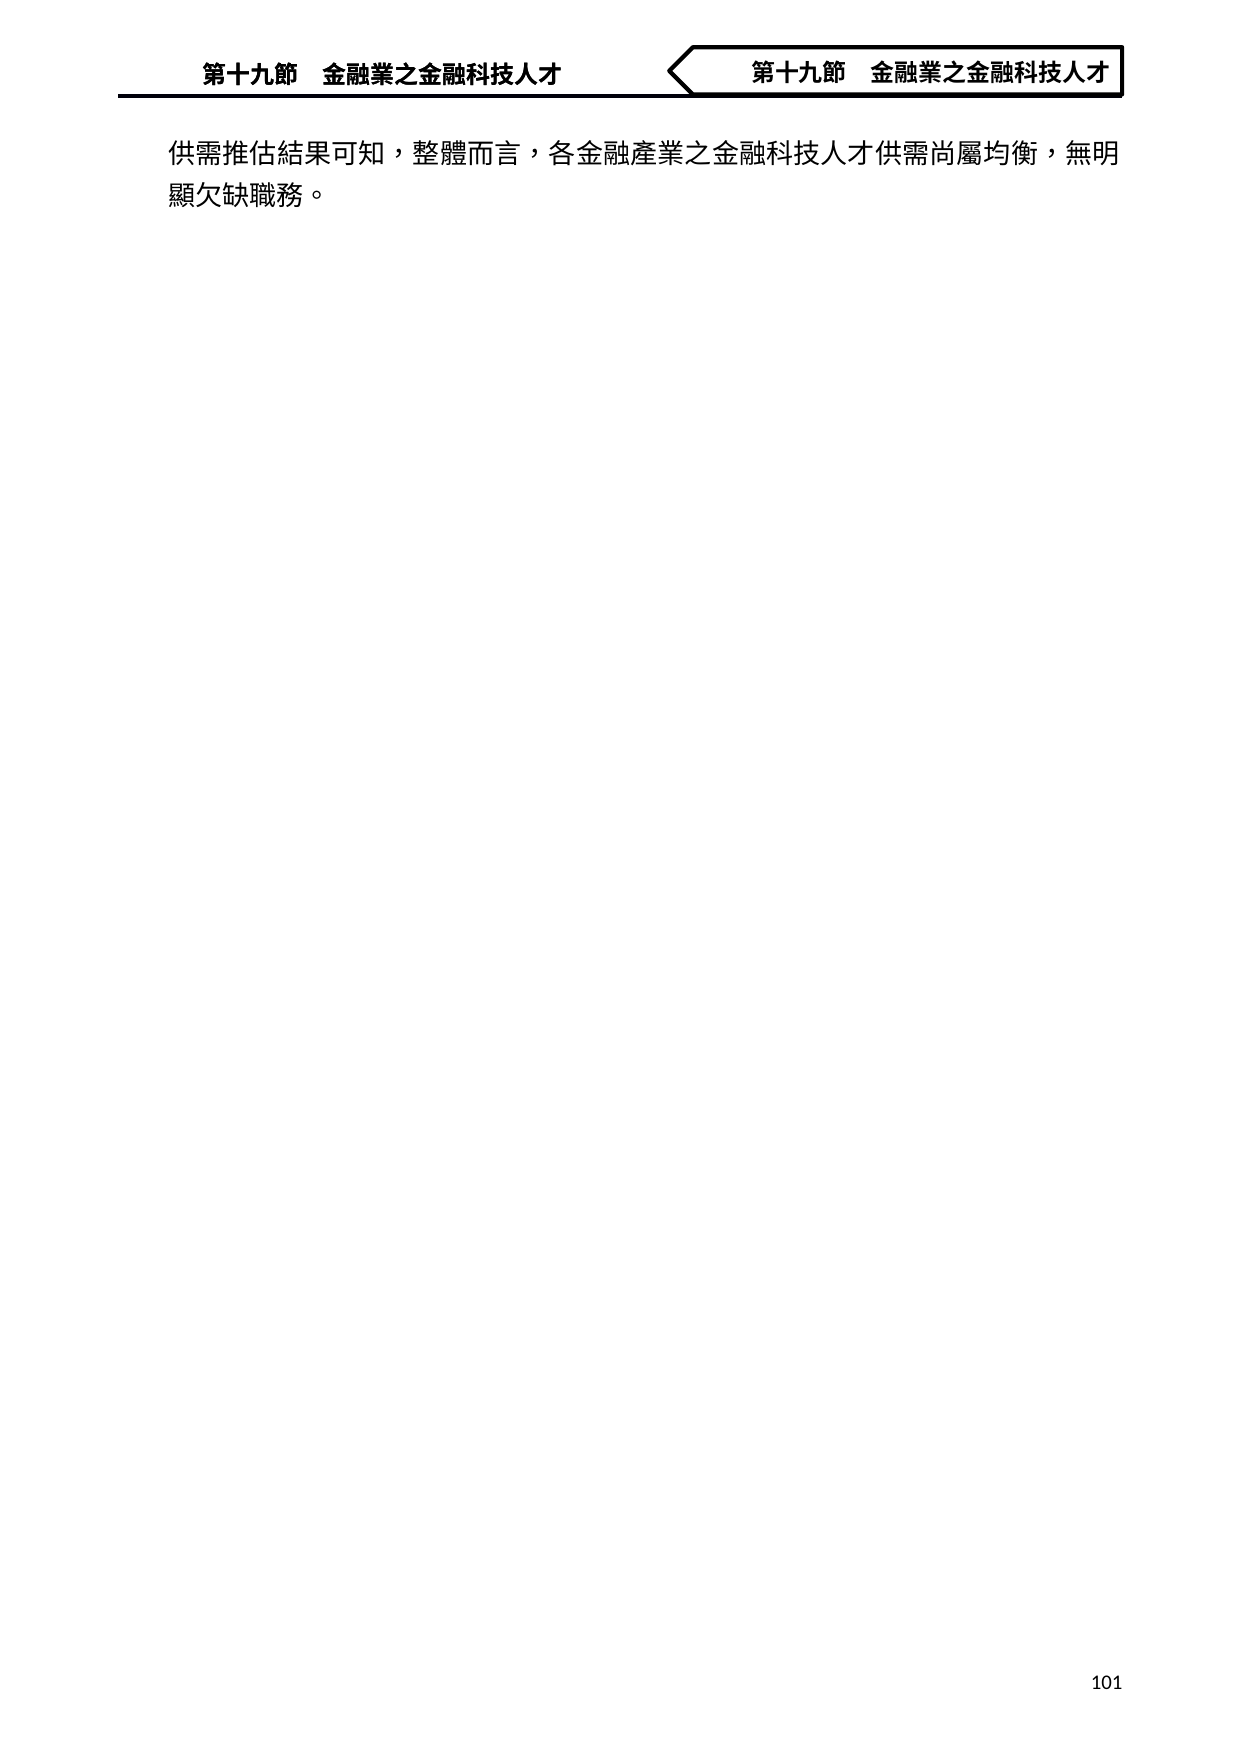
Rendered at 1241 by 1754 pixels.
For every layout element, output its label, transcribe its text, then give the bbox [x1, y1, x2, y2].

text 供需推估結果可知，整體而言，各金融產業之金融科技人才供需尚屬均衡，無明顯欠缺職務。 [168, 130, 1122, 213]
